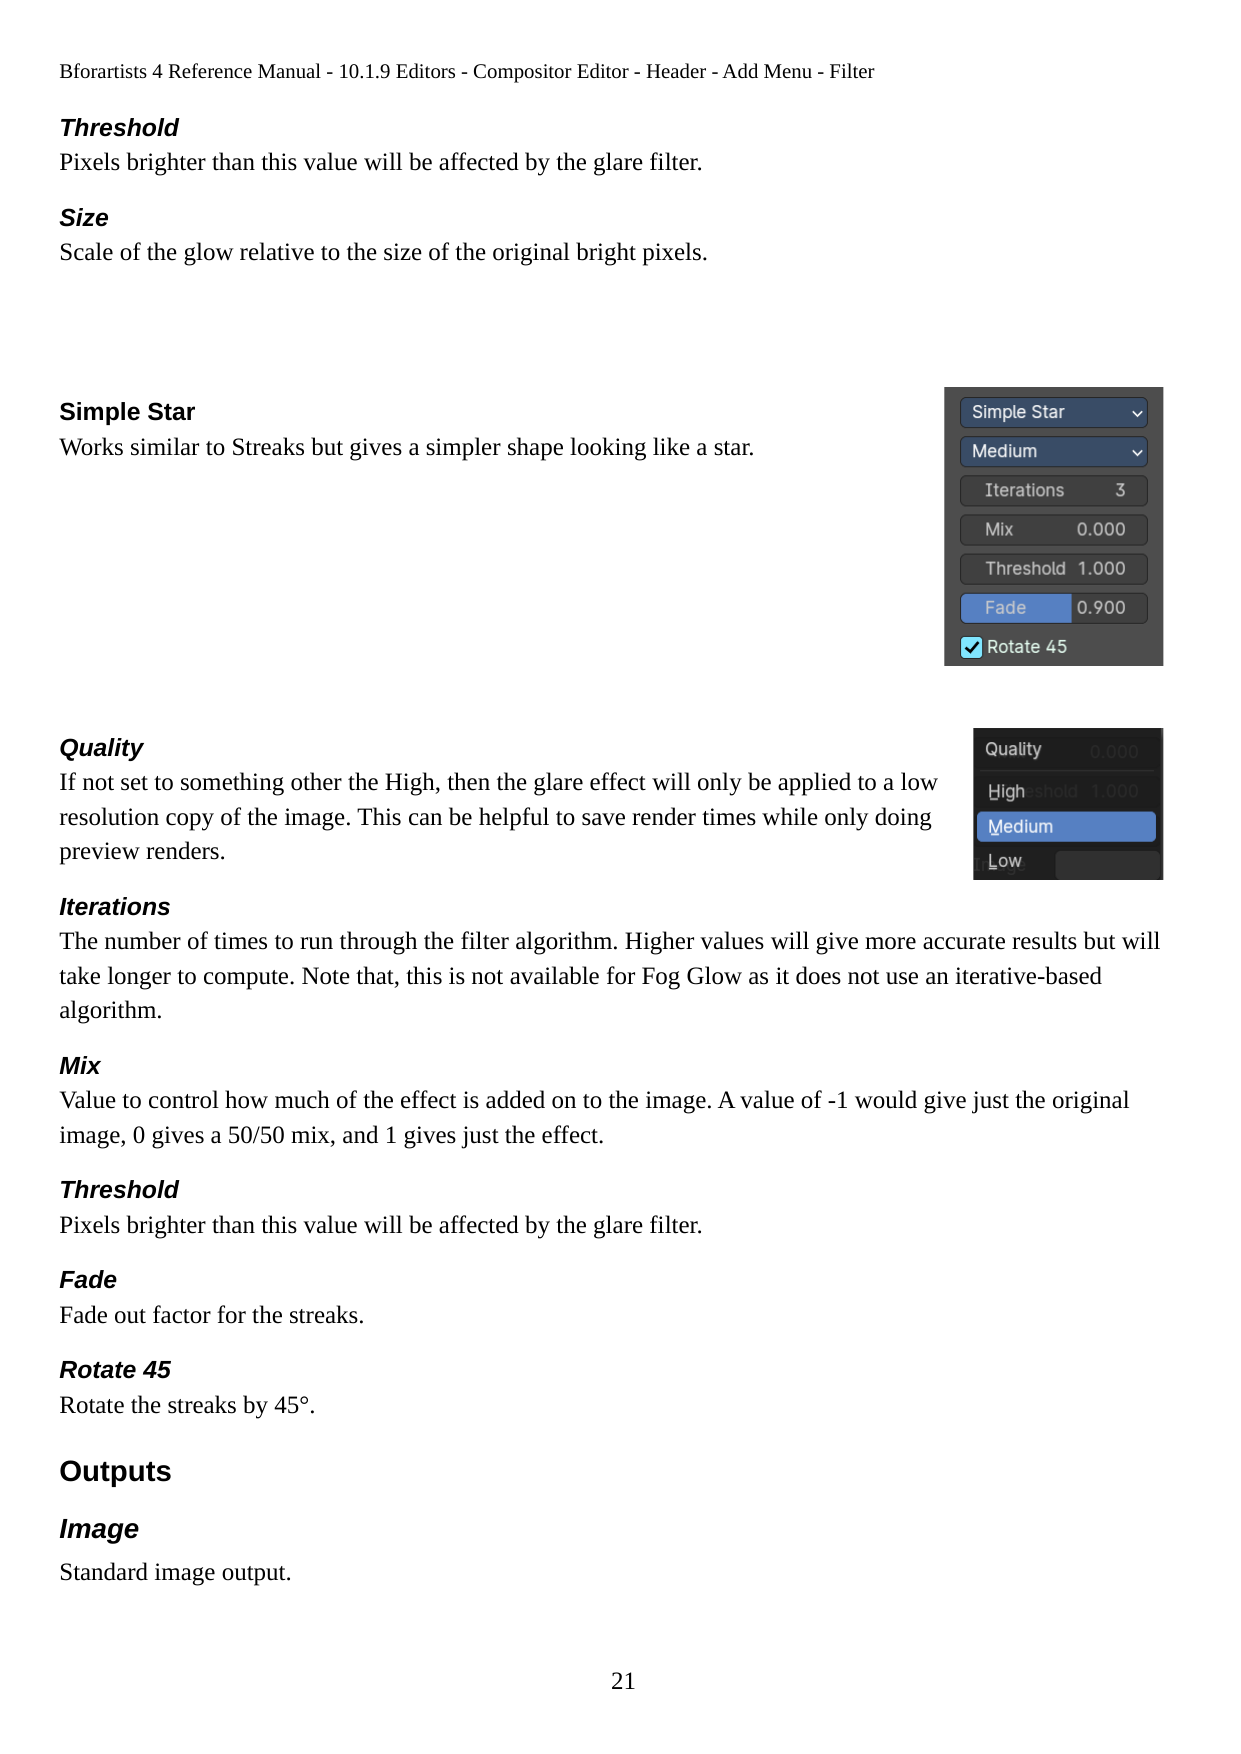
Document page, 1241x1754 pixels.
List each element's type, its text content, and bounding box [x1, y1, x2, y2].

subtitle Mix [59, 1051, 1181, 1079]
picture [973, 728, 1164, 880]
text Pixels brighter than this value will be affected by the glare filter. [59, 147, 1181, 176]
subtitle Simple Star [59, 397, 944, 426]
subtitle Threshold [59, 113, 1181, 141]
subtitle Outputs [59, 1454, 1181, 1488]
text If not set to something other the High, then the glare effect will only be applied to a low resolution copy of the image. This can be helpful to save render times while only doing preview renders. [59, 767, 973, 865]
subtitle [1164, 733, 1181, 761]
picture [944, 387, 1164, 666]
subtitle Rotate 45 [59, 1356, 1181, 1384]
text Fade out factor for the streaks. [59, 1300, 1181, 1329]
text Standard image output. [59, 1557, 1181, 1586]
text Scale of the glow relative to the size of the original bright pixels. [59, 237, 1181, 266]
subtitle Image [59, 1513, 1181, 1544]
text Works similar to Streaks but gives a simpler shape looking like a star. [59, 432, 944, 461]
text The number of times to run through the filter algorithm. Higher values will give more accurate results but will take longer to compute. Note that, this is not available for Fog Glow as it does not use an iterative-based algorithm. [59, 926, 1181, 1024]
text Value to control how much of the effect is added on to the image. A value of -1 would give just the original image, 0 gives a 50/50 mix, and 1 gives just the effect. [59, 1086, 1181, 1149]
subtitle Iterations [59, 892, 1181, 920]
subtitle Quality [59, 733, 973, 761]
subtitle Fade [59, 1265, 1181, 1294]
subtitle Size [59, 203, 1181, 231]
subtitle [1164, 397, 1181, 426]
text Pixels brighter than this value will be affected by the glare filter. [59, 1210, 1181, 1239]
subtitle Threshold [59, 1175, 1181, 1204]
text Rotate the streaks by 45°. [59, 1390, 1181, 1419]
